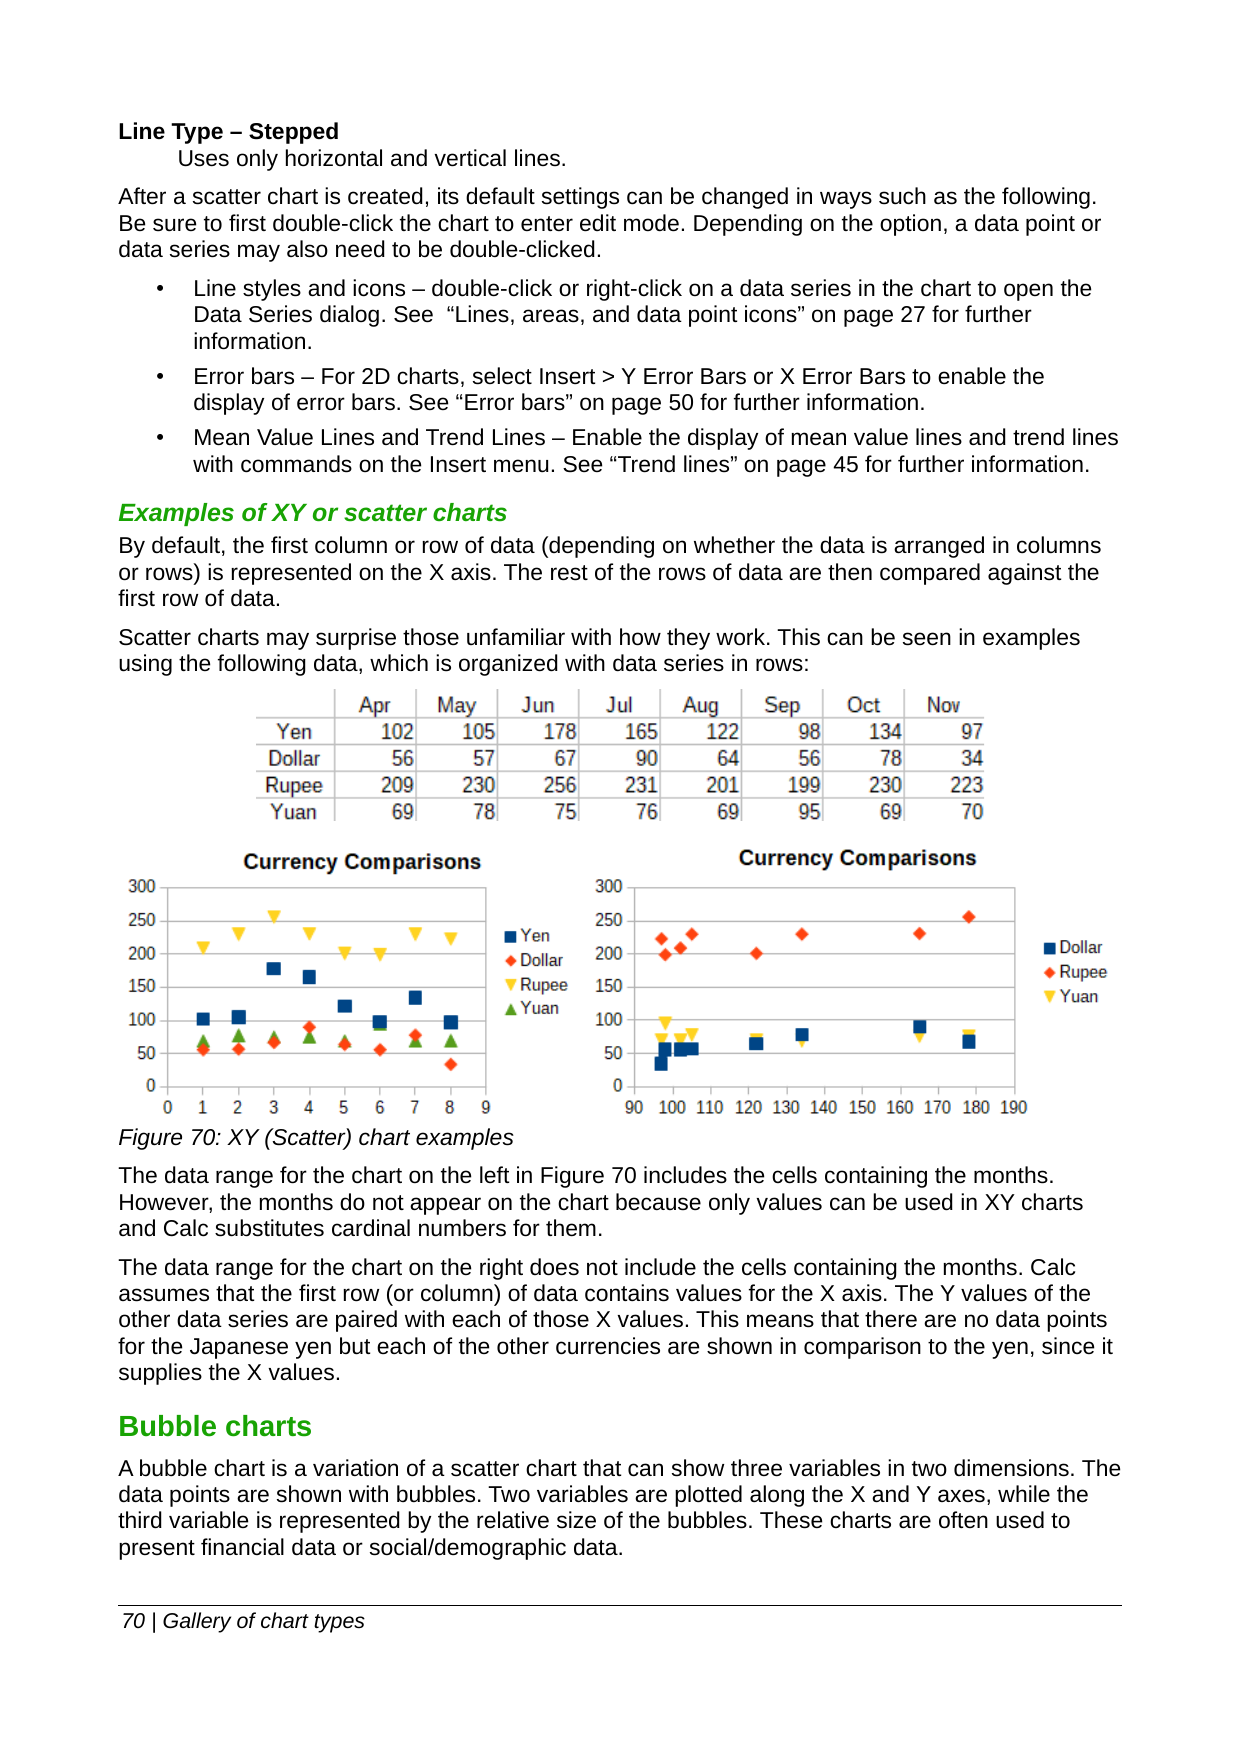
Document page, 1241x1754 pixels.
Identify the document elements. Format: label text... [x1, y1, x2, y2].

list Mean Value Lines and Trend Lines – Enable the display of mean value lines and trend lines with commands on the Insert menu. See “Trend lines” on page 45 for further information. [156, 424, 1122, 477]
subtitle Examples of XY or scatter charts [118, 498, 1122, 526]
picture [118, 689, 1123, 1124]
text The data range for the chart on the left in Figure 70 includes the cells containing the months. However, the months do not appear on the chart because only values can be used in XY charts and Calc substitutes cardinal numbers for them. [118, 1162, 1122, 1241]
text Uses only horizontal and vertical lines. [177, 144, 1122, 171]
text By default, the first column or row of data (depending on whether the data is arranged in columns or rows) is represented on the X axis. The rest of the rows of data are then compared against the first row of data. [118, 532, 1122, 611]
text After a scatter chart is created, its default settings can be changed in ways such as the following. Be sure to first double-click the chart to enter edit mode. Depending on the option, a data point or data series may also need to be double-clicked. [118, 183, 1122, 262]
subtitle Bubble charts [118, 1409, 1122, 1443]
list Error bars – For 2D charts, select Insert > Y Error Bars or X Error Bars to enable the display of error bars. See “Error bars” on page 50 for further information. [156, 363, 1122, 416]
list Line styles and icons – double-click or right-click on a data series in the chart to open the Data Series dialog. See “Lines, areas, and data point icons” on page 27 for further information. [156, 275, 1122, 354]
text Line Type – Stepped [118, 118, 1122, 144]
text Figure 70: XY (Scatter) chart examples [118, 1124, 1122, 1150]
text The data range for the chart on the right does not include the cells containing the months. Calc assumes that the first row (or column) of data contains values for the X axis. The Y values of the other data series are paired with each of those X values. This means that there are no data points for the Japanese yen but each of the other currencies are shown in comparison to the yen, since it supplies the X values. [118, 1254, 1122, 1386]
text Scatter charts may surprise those unfamiliar with how they work. This can be seen in examples using the following data, which is organized with data series in rows: [118, 624, 1122, 677]
text A bubble chart is a variation of a scatter chart that can show three variables in two dimensions. The data points are shown with bubbles. Two variables are plotted along the X and Y axes, while the third variable is represented by the relative size of the bubbles. These charts are often used to present financial data or social/demographic data. [118, 1454, 1122, 1560]
